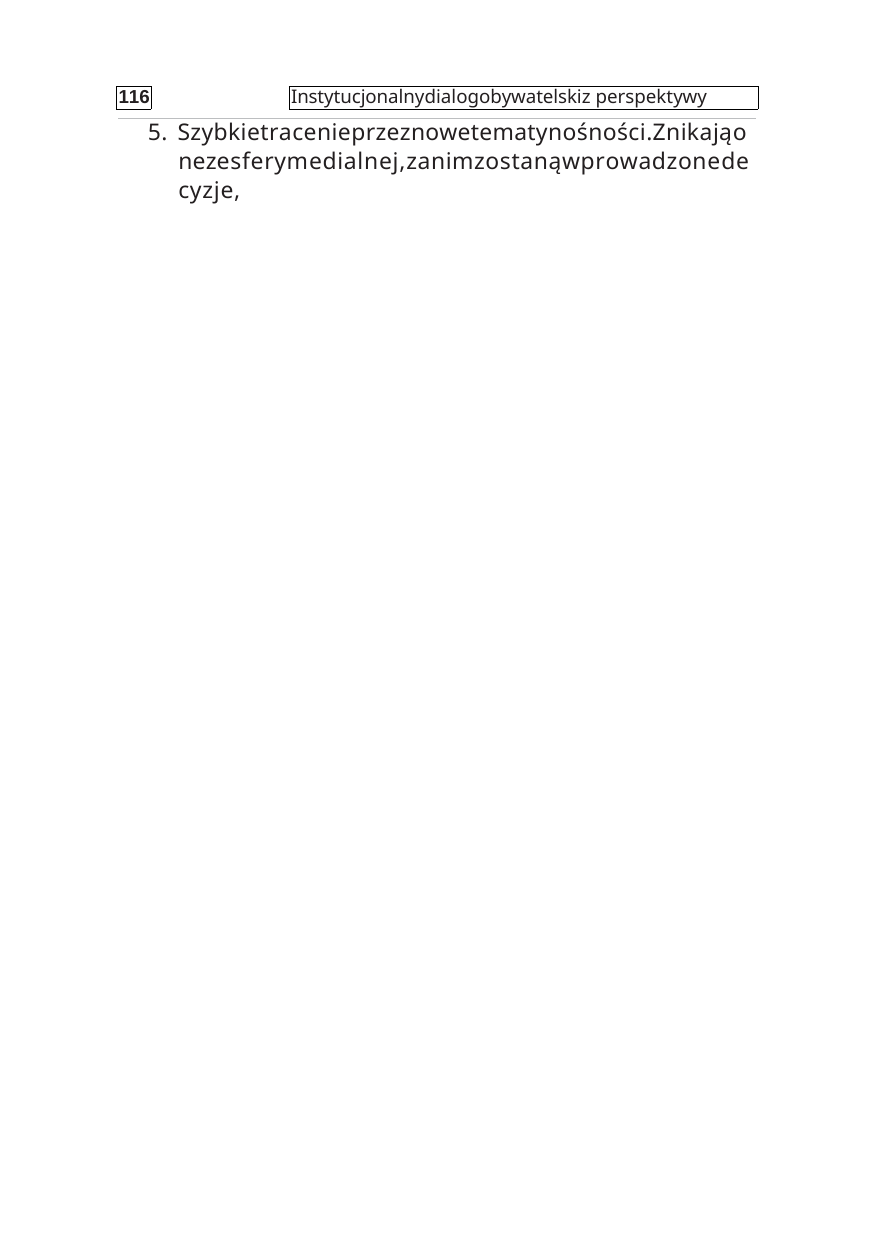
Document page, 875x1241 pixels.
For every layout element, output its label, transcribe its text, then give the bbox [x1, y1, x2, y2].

list Szybkietracenieprzeznowetematynośności.Znikająonezesferymedialnej,zanimzostanąwprowadzonedecyzje, [148, 117, 759, 204]
